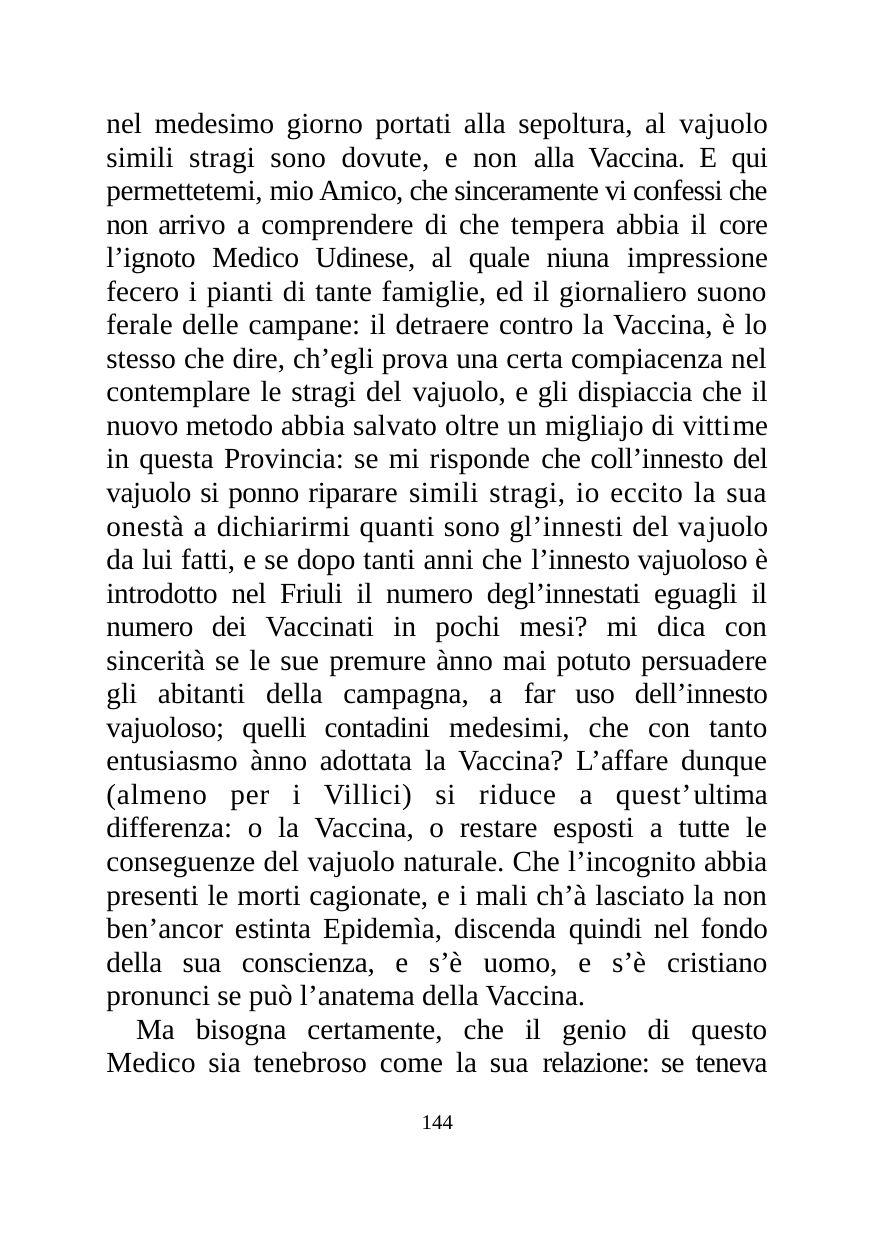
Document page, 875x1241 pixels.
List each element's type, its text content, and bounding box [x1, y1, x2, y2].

text nel medesimo giorno portati alla sepoltura, al vajuolo simili stragi sono dovute, e non alla Vaccina. E qui permettetemi, mio Amico, che sinceramente vi confessi che non arrivo a comprendere di che tempera abbia il core l’ignoto Medico Udinese, al quale niuna impressione fecero i pianti di tante famiglie, ed il giornaliero suono ferale delle campane: il detraere contro la Vaccina, è lo stesso che dire, ch’egli prova una certa compiacenza nel contemplare le stragi del vajuolo, e gli dispiaccia che il nuovo metodo abbia salvato oltre un migliajo di vittime in questa Provincia: se mi risponde che coll’innesto del vajuolo si ponno riparare simili stragi, io eccito la sua onestà a dichiarirmi quanti sono gl’innesti del vajuolo da lui fatti, e se dopo tanti anni che l’innesto vajuoloso è introdotto nel Friuli il numero degl’innestati eguagli il numero dei Vaccinati in pochi mesi? mi dica con sincerità se le sue premure ànno mai potuto persuadere gli abitanti della campagna, a far uso dell’innesto vajuoloso; quelli contadini medesimi, che con tanto entusiasmo ànno adottata la Vaccina? L’affare dunque (almeno per i Villici) si riduce a quest’ultima differenza: o la Vaccina, o restare esposti a tutte le conseguenze del vajuolo naturale. Che l’incognito abbia presenti le morti cagionate, e i mali ch’à lasciato la non ben’ancor estinta Epidemìa, discenda quindi nel fondo della sua conscienza, e s’è uomo, e s’è cristiano pronunci se può l’anatema della Vaccina. [106, 106, 768, 1012]
text Ma bisogna certamente, che il genio di questo Medico sia tenebroso come la sua relazione: se teneva [106, 1012, 768, 1079]
